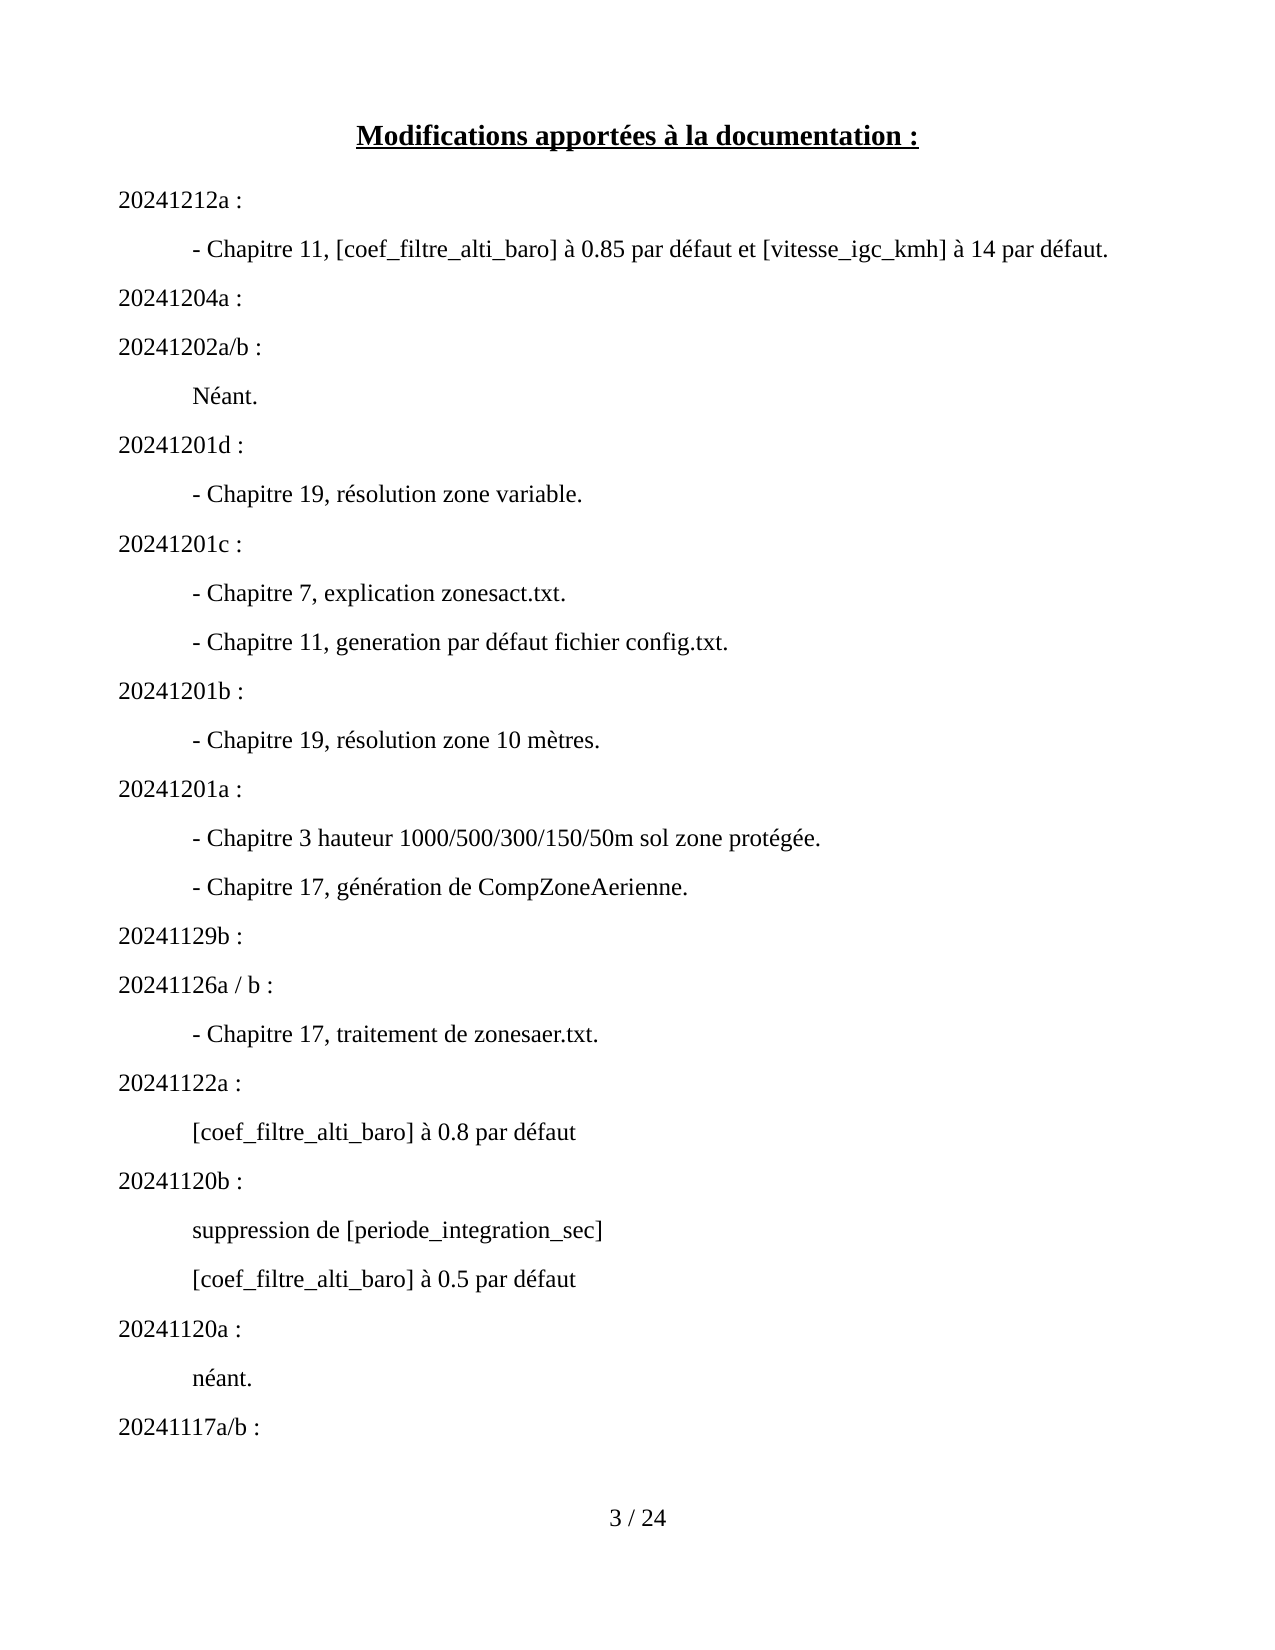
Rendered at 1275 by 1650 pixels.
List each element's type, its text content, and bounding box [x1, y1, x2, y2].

text - Chapitre 7, explication zonesact.txt. [118, 578, 1157, 606]
text [coef_filtre_alti_baro] à 0.8 par défaut [118, 1117, 1157, 1146]
text 20241129b : [118, 921, 1157, 950]
text - Chapitre 19, résolution zone variable. [118, 479, 1157, 508]
text 20241212a : [118, 185, 1157, 214]
text 20241122a : [118, 1068, 1157, 1097]
text 20241204a : [118, 283, 1157, 312]
text - Chapitre 17, traitement de zonesaer.txt. [118, 1019, 1157, 1048]
text - Chapitre 11, generation par défaut fichier config.txt. [118, 627, 1157, 656]
text 20241117a/b : [118, 1412, 1157, 1441]
text - Chapitre 19, résolution zone 10 mètres. [118, 725, 1157, 754]
text 20241126a / b : [118, 970, 1157, 999]
text [coef_filtre_alti_baro] à 0.5 par défaut [118, 1264, 1157, 1293]
text 20241201b : [118, 676, 1157, 704]
text - Chapitre 17, génération de CompZoneAerienne. [118, 872, 1157, 901]
text 20241201d : [118, 431, 1157, 459]
text 20241120a : [118, 1314, 1157, 1342]
text - Chapitre 3 hauteur 1000/500/300/150/50m sol zone protégée. [118, 823, 1157, 852]
text néant. [118, 1363, 1157, 1391]
text suppression de [periode_integration_sec] [118, 1216, 1157, 1244]
text 20241201a : [118, 774, 1157, 803]
text 20241202a/b : [118, 332, 1157, 361]
text Modifications apportées à la documentation : [118, 118, 1157, 152]
text 20241120b : [118, 1166, 1157, 1195]
text Néant. [118, 381, 1157, 410]
text - Chapitre 11, [coef_filtre_alti_baro] à 0.85 par défaut et [vitesse_igc_kmh] à 14 par défaut. [118, 234, 1157, 263]
text 20241201c : [118, 529, 1157, 557]
